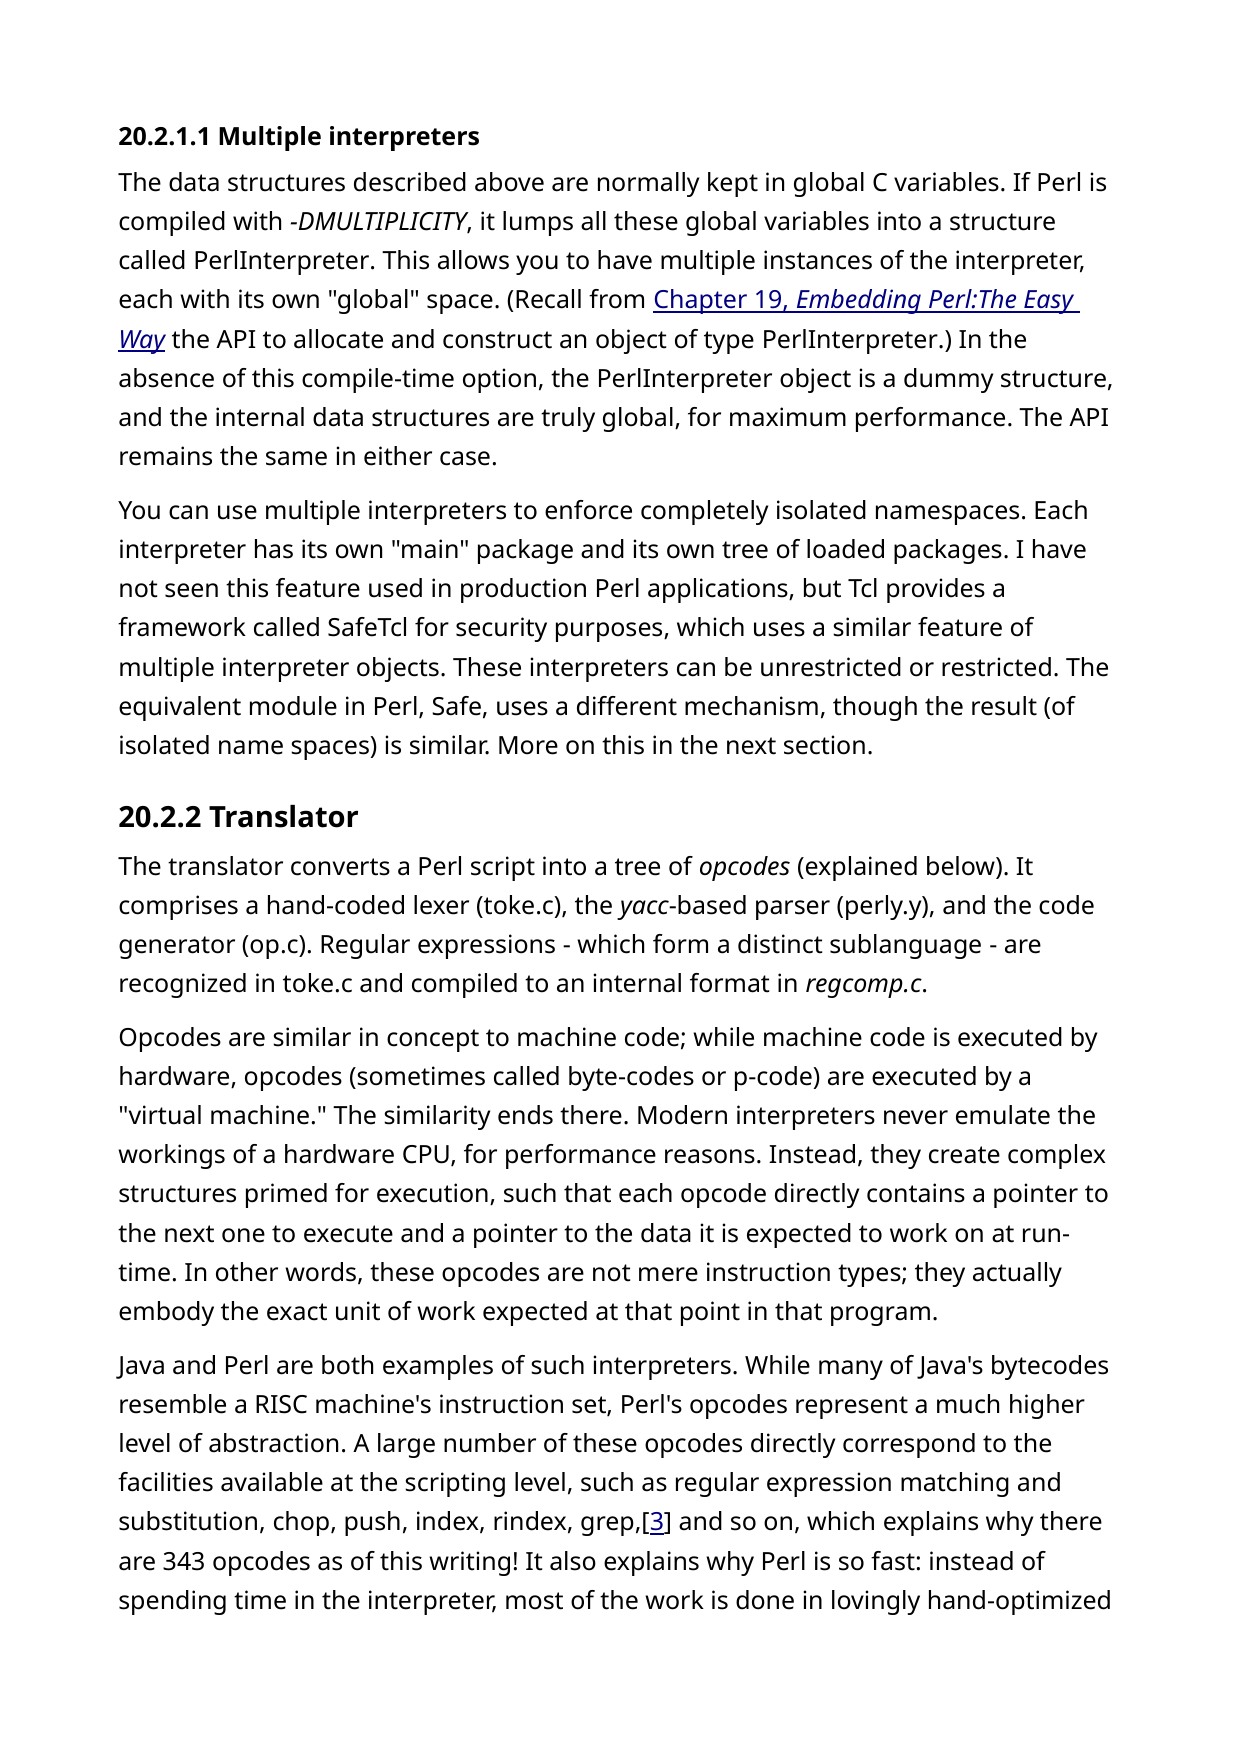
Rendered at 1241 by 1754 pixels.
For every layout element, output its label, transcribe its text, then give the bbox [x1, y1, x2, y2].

text The translator converts a Perl script into a tree of opcodes (explained below). It comprises a hand-coded lexer (toke.c), the yacc-based parser (perly.y), and the code generator (op.c). Regular expressions - which form a distinct sublanguage - are recognized in toke.c and compiled to an internal format in regcomp.c. [118, 848, 1122, 1000]
text You can use multiple interpreters to enforce completely isolated namespaces. Each interpreter has its own "main" package and its own tree of loaded packages. I have not seen this feature used in production Perl applications, but Tcl provides a framework called SafeTcl for security purposes, which uses a similar feature of multiple interpreter objects. These interpreters can be unrestricted or restricted. The equivalent module in Perl, Safe, uses a different mechanism, though the result (of isolated name spaces) is similar. More on this in the next section. [118, 493, 1122, 762]
subtitle 20.2.2 Translator [118, 796, 1122, 836]
text Java and Perl are both examples of such interpreters. While many of Java's bytecodes resemble a RISC machine's instruction set, Perl's opcodes represent a much higher level of abstraction. A large number of these opcodes directly correspond to the facilities available at the scripting level, such as regular expression matching and substitution, chop, push, index, rindex, grep,[3] and so on, which explains why there are 343 opcodes as of this writing! It also explains why Perl is so fast: instead of spending time in the interpreter, most of the work is done in lovingly hand-optimized [118, 1347, 1122, 1616]
text Opcodes are similar in concept to machine code; while machine code is executed by hardware, opcodes (sometimes called byte-codes or p-code) are executed by a "virtual machine." The similarity ends there. Modern interpreters never emulate the workings of a hardware CPU, for performance reasons. Instead, they create complex structures primed for execution, such that each opcode directly contains a pointer to the next one to execute and a pointer to the data it is expected to work on at run-time. In other words, these opcodes are not mere instruction types; they actually embody the exact unit of work expected at that point in that program. [118, 1019, 1122, 1328]
text The data structures described above are normally kept in global C variables. If Perl is compiled with -DMULTIPLICITY, it lumps all these global variables into a structure called PerlInterpreter. This allows you to have multiple instances of the interpreter, each with its own "global" space. (Recall from Chapter 19, Embedding Perl:The Easy Way the API to allocate and construct an object of type PerlInterpreter.) In the absence of this compile-time option, the PerlInterpreter object is a dummy structure, and the internal data structures are truly global, for maximum performance. The API remains the same in either case. [118, 165, 1122, 473]
subtitle 20.2.1.1 Multiple interpreters [118, 118, 1122, 152]
